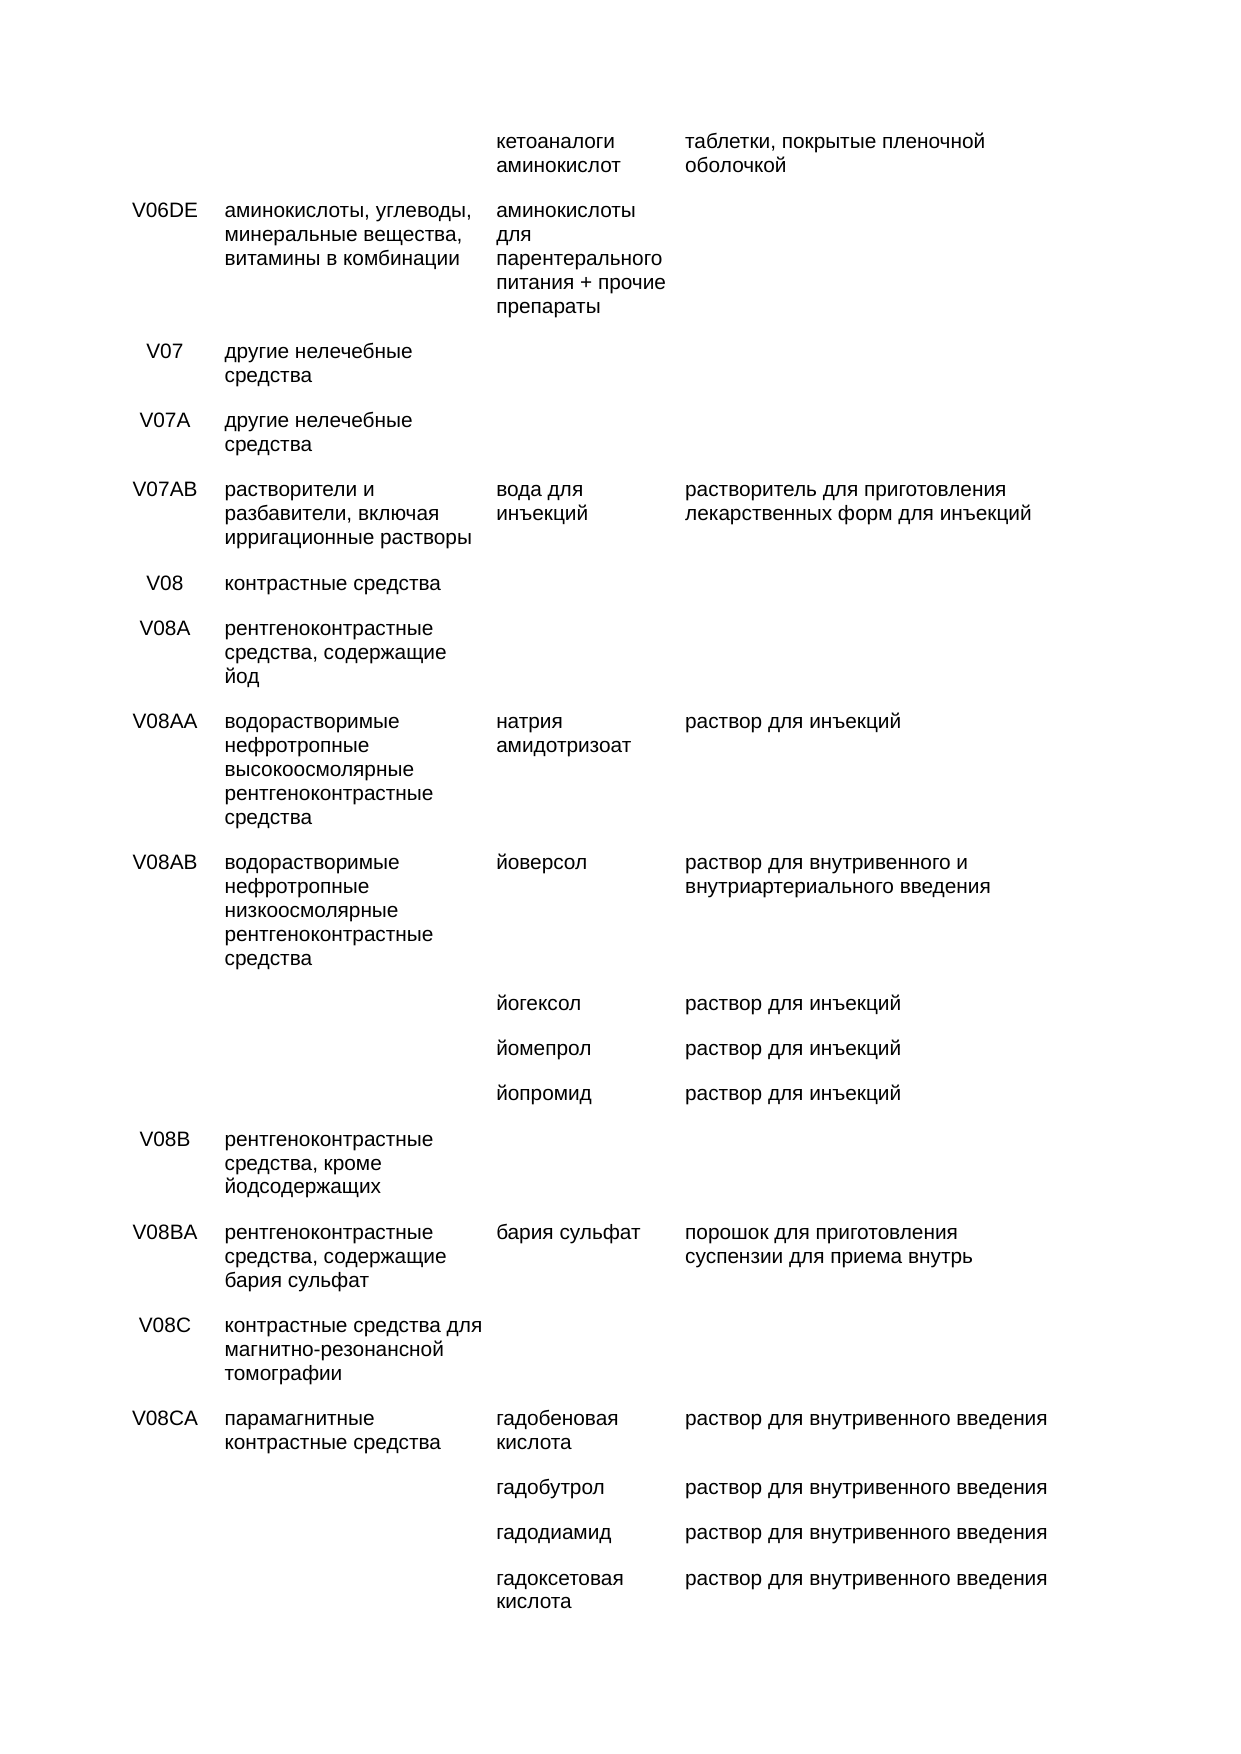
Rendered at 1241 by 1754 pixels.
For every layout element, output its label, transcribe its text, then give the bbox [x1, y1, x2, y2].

table_cell [679, 398, 1056, 467]
table_cell V08CA [112, 1395, 218, 1464]
table_cell [490, 328, 678, 397]
table_cell рентгеноконтрастные средства, кроме йодсодержащих [218, 1116, 489, 1209]
table_cell другие нелечебные средства [218, 398, 489, 467]
table_cell контрастные средства для магнитно-резонансной томографии [218, 1302, 489, 1395]
table_cell йоверсол [490, 839, 678, 980]
table_cell раствор для внутривенного введения [679, 1510, 1056, 1555]
table_cell контрастные средства [218, 560, 489, 605]
table_cell V06DE [112, 187, 218, 328]
table_cell [490, 605, 678, 698]
table_cell аминокислоты для парентерального питания + прочие препараты [490, 187, 678, 328]
table_cell гадоксетовая кислота [490, 1555, 678, 1624]
table_cell раствор для инъекций [679, 1071, 1056, 1116]
table_cell V08B [112, 1116, 218, 1209]
table_cell гадодиамид [490, 1510, 678, 1555]
table_cell йомепрол [490, 1025, 678, 1071]
table_cell таблетки, покрытые пленочной оболочкой [679, 118, 1056, 187]
table_cell V07A [112, 398, 218, 467]
table_cell [218, 1464, 489, 1509]
table_cell V08A [112, 605, 218, 698]
table_cell [679, 328, 1056, 397]
table_cell [490, 398, 678, 467]
table_cell йопромид [490, 1071, 678, 1116]
table_cell [112, 1071, 218, 1116]
table_cell гадобеновая кислота [490, 1395, 678, 1464]
table_cell V08AB [112, 839, 218, 980]
table_cell [112, 1510, 218, 1555]
table_cell [218, 1510, 489, 1555]
table_cell [679, 1116, 1056, 1209]
table_cell раствор для внутривенного введения [679, 1395, 1056, 1464]
table_cell рентгеноконтрастные средства, содержащие йод [218, 605, 489, 698]
table_cell [112, 1464, 218, 1509]
table_cell [218, 1555, 489, 1624]
table_cell рентгеноконтрастные средства, содержащие бария сульфат [218, 1209, 489, 1302]
table_cell [112, 980, 218, 1025]
table_cell раствор для внутривенного введения [679, 1464, 1056, 1509]
table_cell [112, 118, 218, 187]
table_cell раствор для инъекций [679, 1025, 1056, 1071]
table_cell [218, 1071, 489, 1116]
table_cell водорастворимые нефротропные низкоосмолярные рентгеноконтрастные средства [218, 839, 489, 980]
table_cell растворитель для приготовления лекарственных форм для инъекций [679, 467, 1056, 560]
table_cell [218, 1025, 489, 1071]
table_cell [679, 1302, 1056, 1395]
table_cell раствор для инъекций [679, 698, 1056, 839]
table_cell [490, 1116, 678, 1209]
table_cell V07 [112, 328, 218, 397]
table_cell парамагнитные контрастные средства [218, 1395, 489, 1464]
table_cell порошок для приготовления суспензии для приема внутрь [679, 1209, 1056, 1302]
table_cell V08C [112, 1302, 218, 1395]
table_cell бария сульфат [490, 1209, 678, 1302]
table_cell [218, 980, 489, 1025]
table_cell [679, 187, 1056, 328]
table_cell другие нелечебные средства [218, 328, 489, 397]
table_cell V08BA [112, 1209, 218, 1302]
table_cell раствор для внутривенного введения [679, 1555, 1056, 1624]
table_cell вода для инъекций [490, 467, 678, 560]
table_cell [218, 118, 489, 187]
table_cell V08 [112, 560, 218, 605]
table_cell [490, 1302, 678, 1395]
table_cell кетоаналоги аминокислот [490, 118, 678, 187]
table_cell растворители и разбавители, включая ирригационные растворы [218, 467, 489, 560]
table_cell натрия амидотризоат [490, 698, 678, 839]
table_cell раствор для внутривенного и внутриартериального введения [679, 839, 1056, 980]
table_cell [112, 1555, 218, 1624]
table_cell V08AA [112, 698, 218, 839]
table_cell V07AB [112, 467, 218, 560]
table_cell [112, 1025, 218, 1071]
table_cell [679, 605, 1056, 698]
table_cell йогексол [490, 980, 678, 1025]
table_cell раствор для инъекций [679, 980, 1056, 1025]
table_cell [490, 560, 678, 605]
table_cell аминокислоты, углеводы, минеральные вещества, витамины в комбинации [218, 187, 489, 328]
table_cell [679, 560, 1056, 605]
table_cell гадобутрол [490, 1464, 678, 1509]
table_cell водорастворимые нефротропные высокоосмолярные рентгеноконтрастные средства [218, 698, 489, 839]
